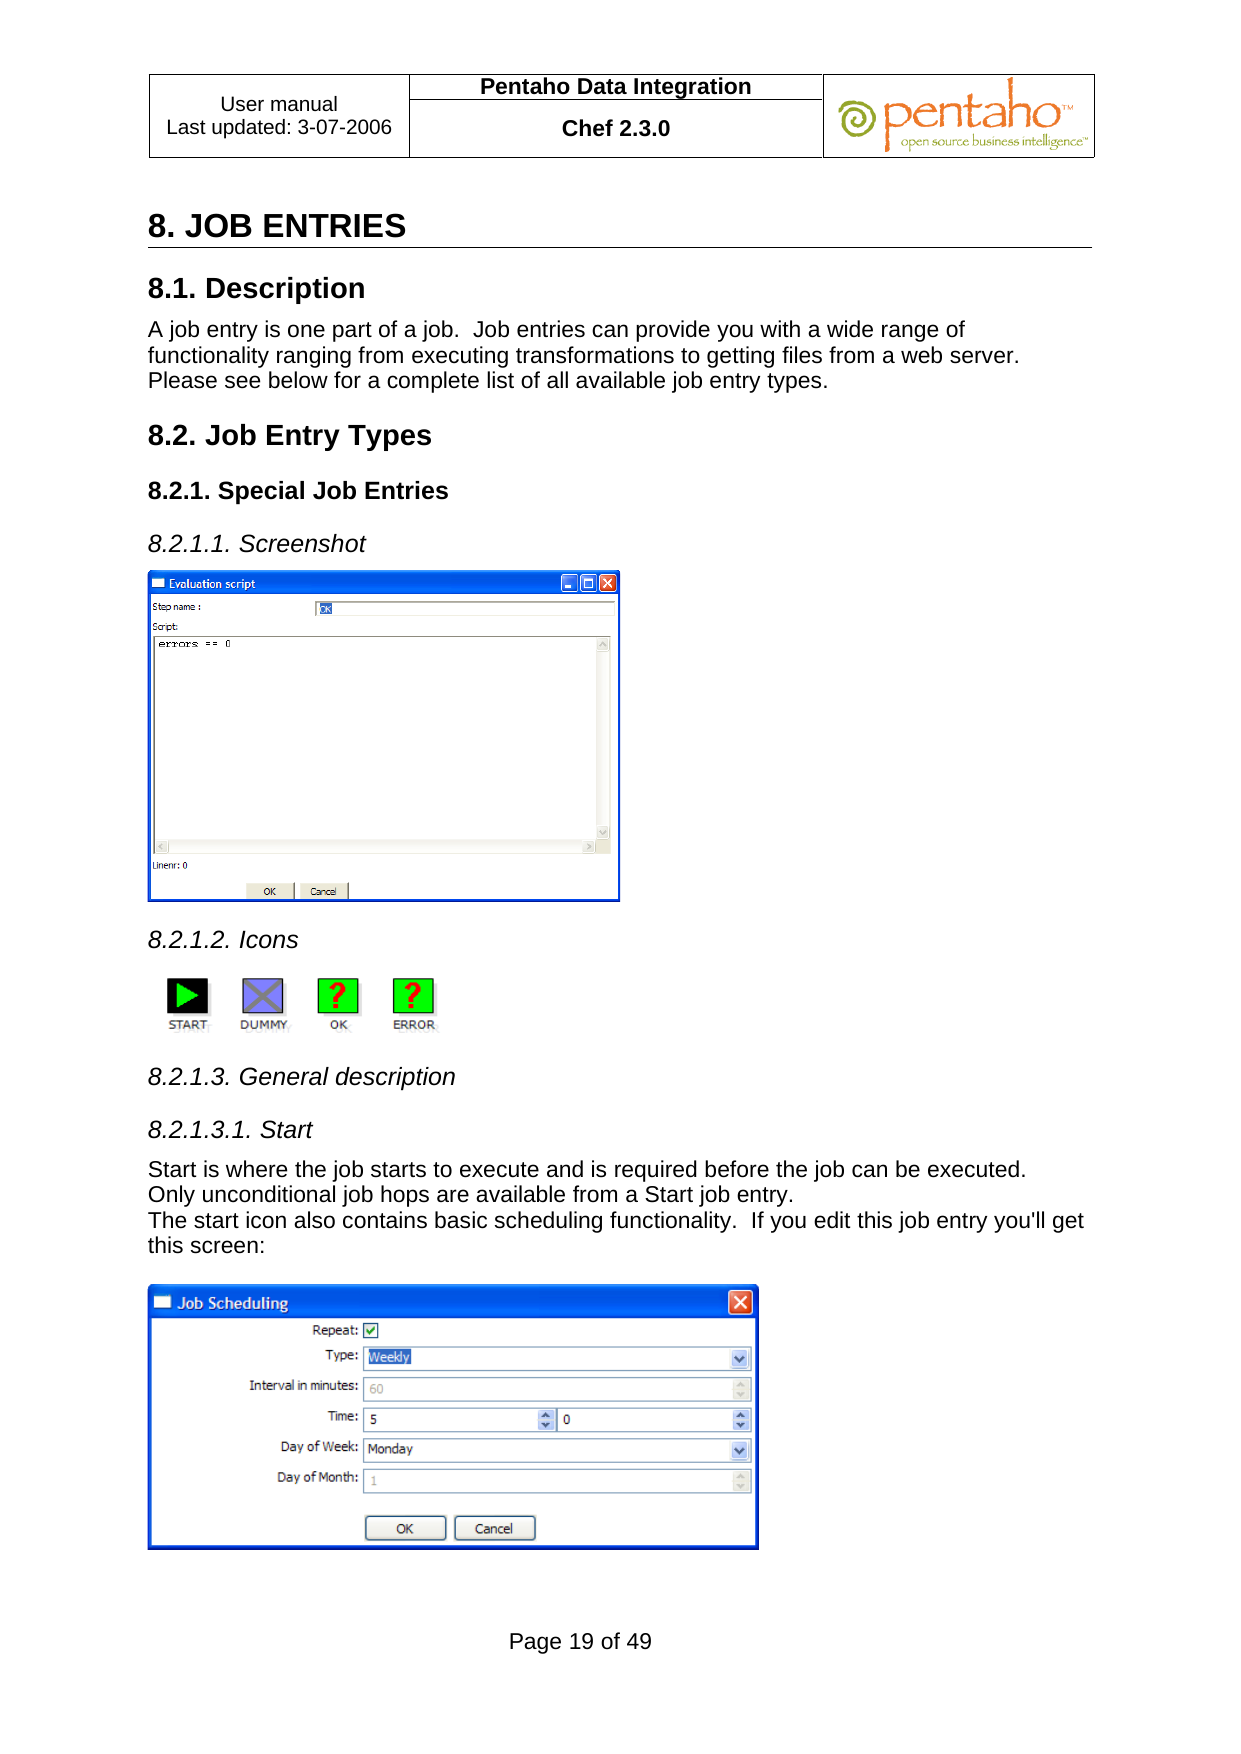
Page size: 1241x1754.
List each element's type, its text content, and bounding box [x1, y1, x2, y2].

text Only unconditional job hops are available from a Start job entry. [148, 1182, 1092, 1207]
text Start is where the job starts to execute and is required before the job can be executed. [148, 1156, 1092, 1182]
subtitle Special Job Entries [148, 476, 1092, 504]
picture [147, 570, 621, 902]
text A job entry is one part of a job. Job entries can provide you with a wide range of functionality ranging from executing transformations to getting files from a web server. [148, 317, 1092, 368]
subtitle Job Entry Types [148, 419, 1092, 451]
subtitle Screenshot [148, 529, 1092, 557]
subtitle Description [148, 272, 1092, 304]
subtitle Start [148, 1116, 1092, 1144]
subtitle Icons [148, 926, 1092, 954]
text The start icon also contains basic scheduling functionality. If you edit this job entry you'll get this screen: [148, 1207, 1092, 1258]
subtitle Job entries [148, 208, 1092, 247]
picture [147, 1284, 759, 1550]
subtitle General description [148, 1063, 1092, 1091]
text Please see below for a complete list of all available job entry types. [148, 368, 1092, 394]
